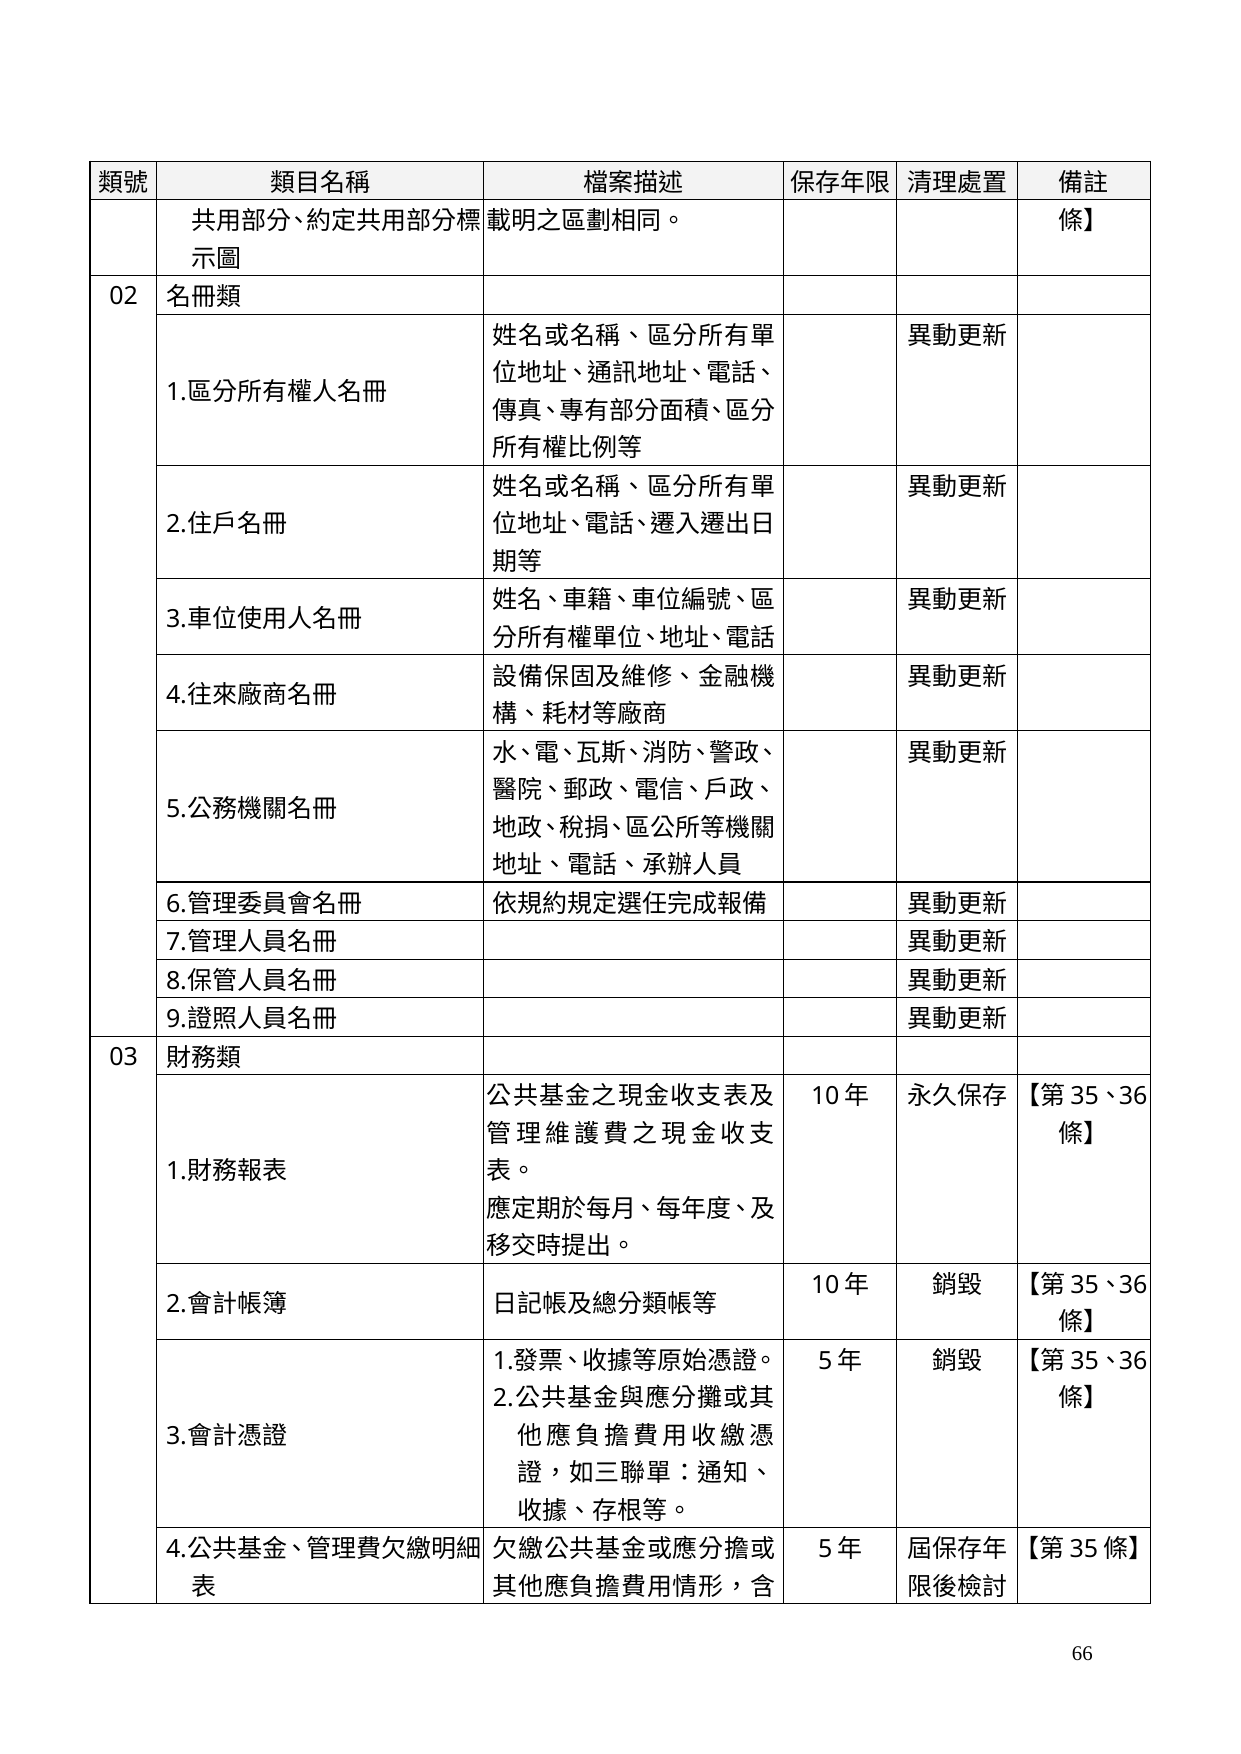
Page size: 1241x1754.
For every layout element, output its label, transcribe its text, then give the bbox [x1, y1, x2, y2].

table_cell [784, 883, 896, 920]
table_cell 1.財務報表 [157, 1075, 483, 1263]
table_cell 2.住戶名冊 [157, 466, 483, 578]
table_cell [784, 960, 896, 997]
table_cell 異動更新 [897, 655, 1017, 730]
table_cell 載明之區劃相同。 [484, 200, 783, 275]
table_cell [1018, 1037, 1150, 1074]
table_cell [897, 276, 1017, 314]
table_cell [484, 1037, 783, 1074]
table_cell 【第35、36條】 [1018, 1075, 1150, 1263]
table_cell 2.會計帳簿 [157, 1264, 483, 1339]
table_cell 異動更新 [897, 998, 1017, 1036]
table_cell 異動更新 [897, 960, 1017, 997]
table_cell 銷毀 [897, 1340, 1017, 1527]
table_header 類號 [91, 162, 156, 199]
table_cell 9.證照人員名冊 [157, 998, 483, 1036]
table_cell 4.往來廠商名冊 [157, 655, 483, 730]
table_cell [1018, 883, 1150, 920]
table_header 清理處置 [897, 162, 1017, 199]
table_cell 姓名或名稱、區分所有單位地址、電話、遷入遷出日期等 [484, 466, 783, 578]
table_cell 5.公務機關名冊 [157, 731, 483, 881]
table_cell 【第35、36條】 [1018, 1264, 1150, 1339]
table_cell [1018, 579, 1150, 654]
table_cell 異動更新 [897, 579, 1017, 654]
table_cell 共用部分、約定共用部分標示圖 [157, 200, 483, 275]
table_cell [91, 200, 156, 275]
table_cell [484, 960, 783, 997]
table_cell [784, 466, 896, 578]
table_cell [784, 998, 896, 1036]
table_cell [484, 921, 783, 958]
table_cell [1018, 655, 1150, 730]
table_cell 02 [91, 276, 156, 1036]
table_cell 異動更新 [897, 315, 1017, 465]
table_cell 財務類 [157, 1037, 483, 1074]
table_cell [784, 1037, 896, 1074]
table_cell [784, 200, 896, 275]
table_header 備註 [1018, 162, 1150, 199]
table_header 檔案描述 [484, 162, 783, 199]
table_cell 欠繳公共基金或應分擔或其他應負擔費用情形，含 [484, 1528, 783, 1603]
table_cell 日記帳及總分類帳等 [484, 1264, 783, 1339]
table_cell [784, 315, 896, 465]
table_cell 6.管理委員會名冊 [157, 883, 483, 920]
table_cell [1018, 921, 1150, 958]
table_cell [784, 579, 896, 654]
table_cell 公共基金之現金收支表及管理維護費之現金收支表。 應定期於每月、每年度、及移交時提出。 [484, 1075, 783, 1263]
table_cell 屆保存年限後檢討 [897, 1528, 1017, 1603]
table_cell 異動更新 [897, 466, 1017, 578]
table_cell 8.保管人員名冊 [157, 960, 483, 997]
table_cell 1.發票、收據等原始憑證。 2.公共基金與應分攤或其他應負擔費用收繳憑證，如三聯單：通知、收據、存根等。 [484, 1340, 783, 1527]
table_cell 姓名或名稱、區分所有單位地址、通訊地址、電話、傳真、專有部分面積、區分所有權比例等 [484, 315, 783, 465]
table_cell [484, 998, 783, 1036]
table_cell 永久保存 [897, 1075, 1017, 1263]
table_cell 03 [91, 1037, 156, 1603]
table_cell [784, 731, 896, 881]
table_cell [1018, 960, 1150, 997]
table_cell 10年 [784, 1075, 896, 1263]
table_cell 姓名、車籍、車位編號、區分所有權單位、地址、電話 [484, 579, 783, 654]
table_cell [1018, 731, 1150, 881]
table_header 類目名稱 [157, 162, 483, 199]
table_cell 銷毀 [897, 1264, 1017, 1339]
table_cell [784, 921, 896, 958]
table_cell 依規約規定選任完成報備 [484, 883, 783, 920]
table_cell [1018, 276, 1150, 314]
table_cell 3.會計憑證 [157, 1340, 483, 1527]
table_cell 水、電、瓦斯、消防、警政、醫院、郵政、電信、戶政、地政、稅捐、區公所等機關地址、電話、承辦人員 [484, 731, 783, 881]
table_cell 10年 [784, 1264, 896, 1339]
table_cell 異動更新 [897, 883, 1017, 920]
table_cell 條】 [1018, 200, 1150, 275]
table_cell [784, 276, 896, 314]
table_cell [897, 200, 1017, 275]
table_cell 3.車位使用人名冊 [157, 579, 483, 654]
table_cell [784, 655, 896, 730]
table_cell 【第35、36條】 [1018, 1340, 1150, 1527]
table_cell 【第35條】 [1018, 1528, 1150, 1603]
table_header 保存年限 [784, 162, 896, 199]
table_cell 1.區分所有權人名冊 [157, 315, 483, 465]
table_cell 7.管理人員名冊 [157, 921, 483, 958]
table_cell 名冊類 [157, 276, 483, 314]
table_cell [897, 1037, 1017, 1074]
table_cell 5年 [784, 1340, 896, 1527]
table_cell 設備保固及維修、金融機構、耗材等廠商 [484, 655, 783, 730]
table_cell [1018, 998, 1150, 1036]
table_cell 5年 [784, 1528, 896, 1603]
table_cell [1018, 315, 1150, 465]
table_cell [484, 276, 783, 314]
table_cell [1018, 466, 1150, 578]
table_cell 異動更新 [897, 921, 1017, 958]
table_cell 異動更新 [897, 731, 1017, 881]
table_cell 4.公共基金、管理費欠繳明細表 [157, 1528, 483, 1603]
